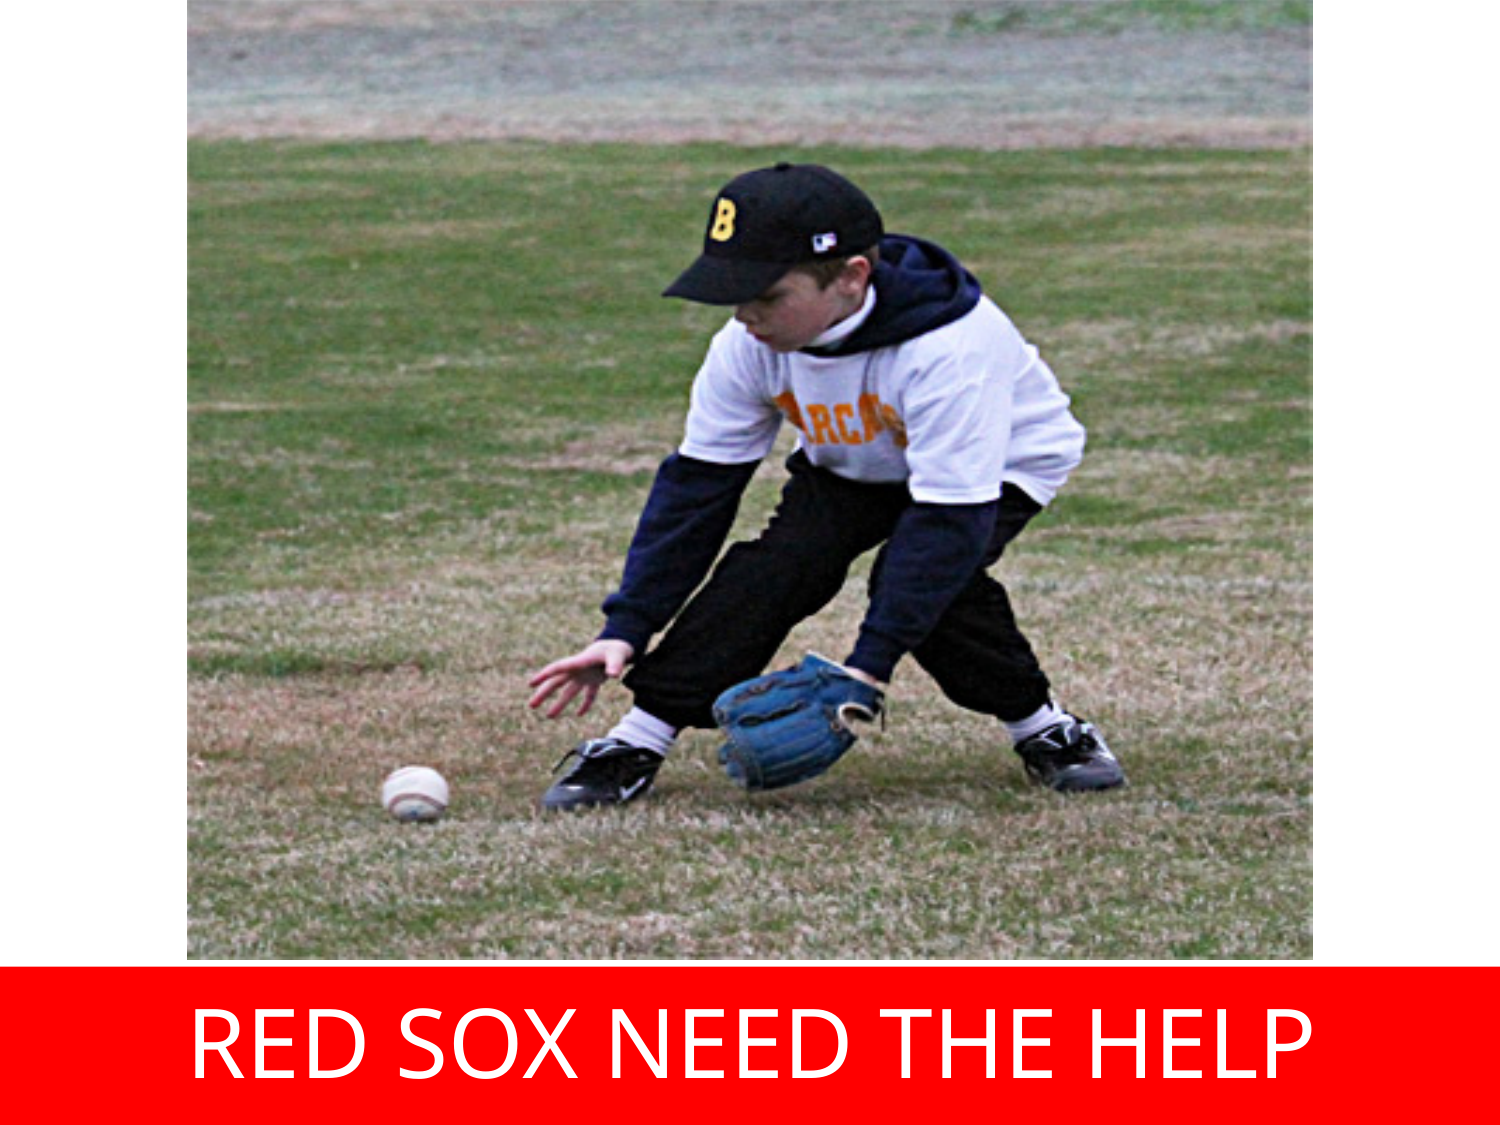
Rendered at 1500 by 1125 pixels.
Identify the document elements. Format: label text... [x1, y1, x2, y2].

list RED SOX NEED THE HELP [28, 974, 1478, 1111]
picture [187, 0, 1313, 961]
